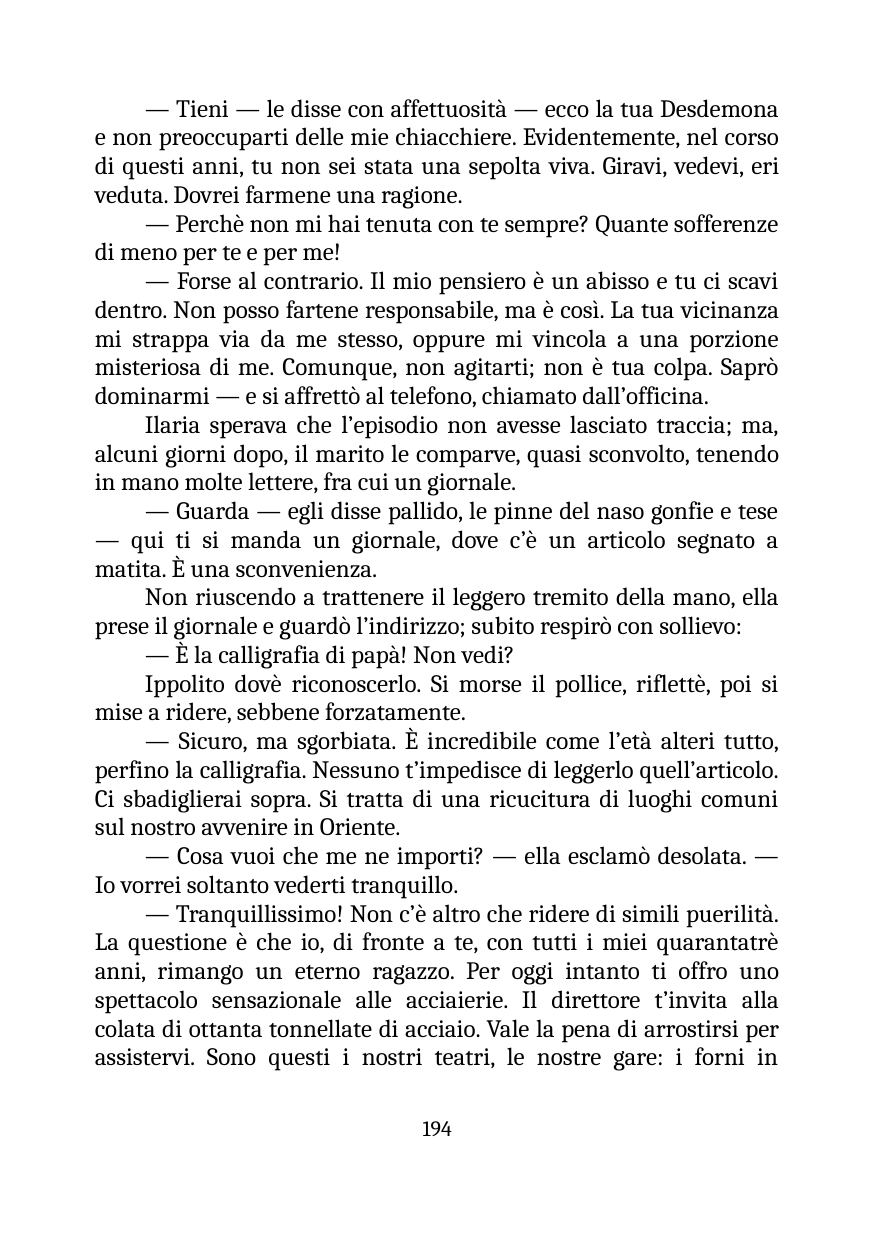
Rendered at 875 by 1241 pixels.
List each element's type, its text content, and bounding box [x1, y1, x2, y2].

text — Sicuro, ma sgorbiata. È incredibile come l’età alteri tutto, perfino la calligrafia. Nessuno t’impedisce di leggerlo quell’articolo. Ci sbadiglierai sopra. Si tratta di una ricucitura di luoghi comuni sul nostro avvenire in Oriente. [94, 727, 779, 842]
text Ippolito dovè riconoscerlo. Si morse il pollice, riflettè, poi si mise a ridere, sebbene forzatamente. [94, 669, 779, 727]
text — Forse al contrario. Il mio pensiero è un abisso e tu ci scavi dentro. Non posso fartene responsabile, ma è così. La tua vicinanza mi strappa via da me stesso, oppure mi vincola a una porzione misteriosa di me. Comunque, non agitarti; non è tua colpa. Saprò dominarmi — e si affrettò al telefono, chiamato dall’officina. [94, 267, 779, 411]
text — Guarda — egli disse pallido, le pinne del naso gonfie e tese — qui ti si manda un giornale, dove c’è un articolo segnato a matita. È una sconvenienza. [94, 497, 779, 583]
text — Tranquillissimo! Non c’è altro che ridere di simili puerilità. La questione è che io, di fronte a te, con tutti i miei quarantatrè anni, rimango un eterno ragazzo. Per oggi intanto ti offro uno spettacolo sensazionale alle acciaierie. Il direttore t’invita alla colata di ottanta tonnellate di acciaio. Vale la pena di arrostirsi per assistervi. Sono questi i nostri teatri, le nostre gare: i forni in [94, 899, 779, 1072]
text — Perchè non mi hai tenuta con te sempre? Quante sofferenze di meno per te e per me! [94, 209, 779, 267]
text — È la calligrafia di papà! Non vedi? [94, 641, 779, 669]
text Ilaria sperava che l’episodio non avesse lasciato traccia; ma, alcuni giorni dopo, il marito le comparve, quasi sconvolto, tenendo in mano molte lettere, fra cui un giornale. [94, 411, 779, 497]
text — Cosa vuoi che me ne importi? — ella esclamò desolata. — Io vorrei soltanto vederti tranquillo. [94, 842, 779, 899]
text — Tieni — le disse con affettuosità — ecco la tua Desdemona e non preoccuparti delle mie chiacchiere. Evidentemente, nel corso di questi anni, tu non sei stata una sepolta viva. Giravi, vedevi, eri veduta. Dovrei farmene una ragione. [94, 94, 779, 209]
text Non riuscendo a trattenere il leggero tremito della mano, ella prese il giornale e guardò l’indirizzo; subito respirò con sollievo: [94, 583, 779, 641]
